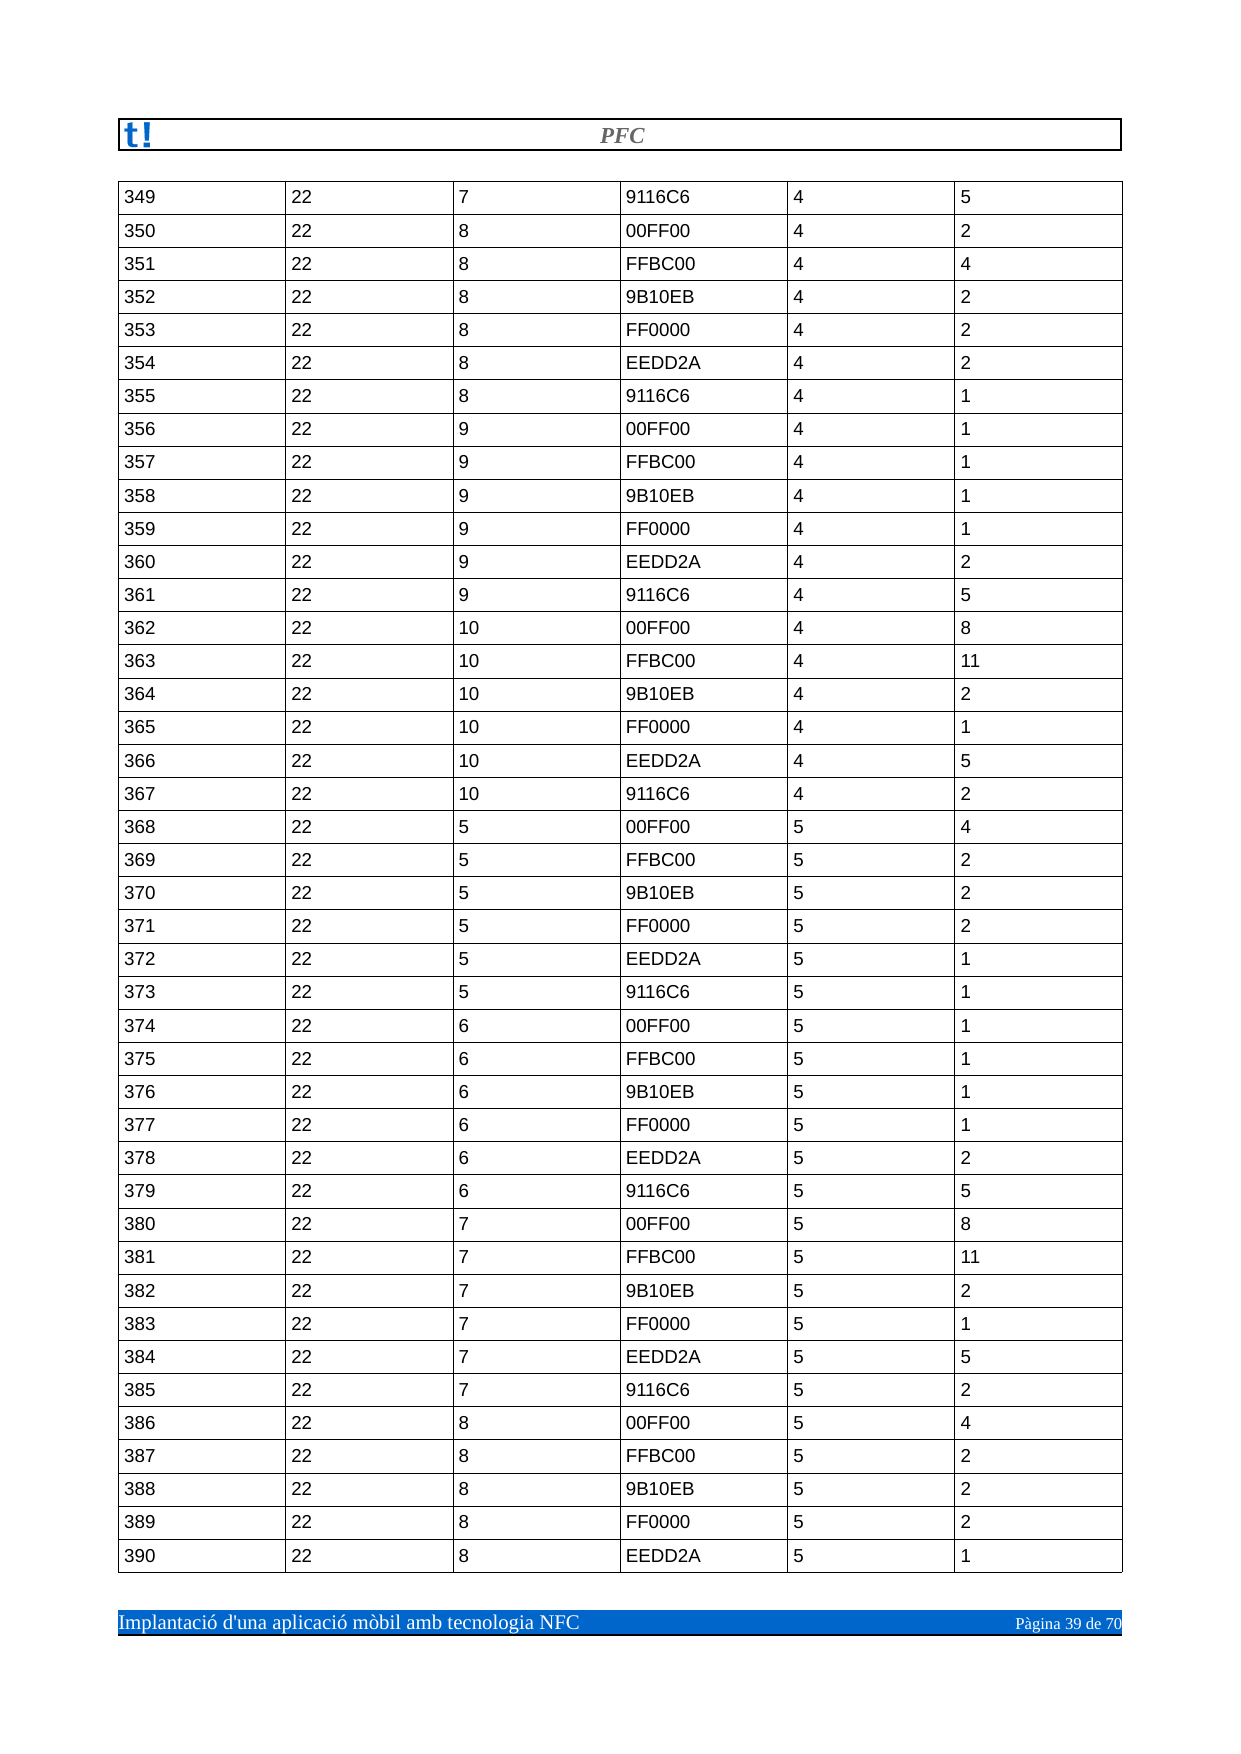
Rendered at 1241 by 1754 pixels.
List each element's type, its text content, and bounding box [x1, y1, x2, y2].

table_cell 5 [788, 877, 954, 909]
table_cell 4 [955, 1407, 1122, 1439]
table_cell 351 [119, 248, 285, 280]
table_cell 4 [788, 513, 954, 545]
table_cell 1 [955, 447, 1122, 479]
table_cell FF0000 [621, 314, 787, 346]
table_cell 22 [286, 844, 453, 876]
table_cell 00FF00 [621, 1010, 787, 1042]
table_cell 359 [119, 513, 285, 545]
table_cell 7 [454, 1209, 620, 1241]
table_cell 8 [454, 215, 620, 247]
table_cell 5 [454, 977, 620, 1009]
table_cell 378 [119, 1142, 285, 1174]
table_cell 22 [286, 1175, 453, 1207]
table_cell FF0000 [621, 910, 787, 942]
table_cell 1 [955, 1010, 1122, 1042]
table_cell 2 [955, 910, 1122, 942]
table_cell 6 [454, 1076, 620, 1108]
table_cell FF0000 [621, 513, 787, 545]
table_cell 2 [955, 778, 1122, 810]
table_cell 9 [454, 546, 620, 578]
table_cell FF0000 [621, 1507, 787, 1539]
table_cell 354 [119, 347, 285, 379]
table_cell 22 [286, 1109, 453, 1141]
table_cell 4 [788, 380, 954, 412]
table_cell 4 [788, 281, 954, 313]
table_cell 352 [119, 281, 285, 313]
table_cell 350 [119, 215, 285, 247]
table_cell FFBC00 [621, 248, 787, 280]
table_cell 2 [955, 347, 1122, 379]
table_cell 22 [286, 944, 453, 976]
table_cell 00FF00 [621, 811, 787, 843]
table_cell 380 [119, 1209, 285, 1241]
table_cell 353 [119, 314, 285, 346]
table_cell 5 [955, 745, 1122, 777]
table_cell 1 [955, 1043, 1122, 1075]
table_cell 7 [454, 1275, 620, 1307]
table_cell 22 [286, 877, 453, 909]
table_cell 7 [454, 182, 620, 214]
table_cell 2 [955, 215, 1122, 247]
table_cell 6 [454, 1109, 620, 1141]
table_cell 4 [788, 314, 954, 346]
table_cell 4 [788, 745, 954, 777]
table_cell 8 [955, 612, 1122, 644]
table_cell 4 [788, 679, 954, 711]
table_cell 5 [955, 1175, 1122, 1207]
table_cell 6 [454, 1010, 620, 1042]
table_cell 8 [454, 1540, 620, 1572]
table_cell 7 [454, 1242, 620, 1274]
table_cell 6 [454, 1043, 620, 1075]
table_cell 22 [286, 1474, 453, 1506]
table_cell 371 [119, 910, 285, 942]
table_cell 8 [454, 314, 620, 346]
table_cell 2 [955, 1474, 1122, 1506]
table_cell 8 [454, 380, 620, 412]
table_cell 5 [788, 1474, 954, 1506]
table_cell 9B10EB [621, 281, 787, 313]
table_cell 22 [286, 977, 453, 1009]
table_cell 8 [454, 1407, 620, 1439]
table_cell 22 [286, 414, 453, 446]
table_cell 6 [454, 1175, 620, 1207]
table_cell 8 [454, 1507, 620, 1539]
table_cell 4 [788, 182, 954, 214]
table_cell 9 [454, 447, 620, 479]
table_cell 22 [286, 513, 453, 545]
table_cell 2 [955, 1374, 1122, 1406]
table_cell 1 [955, 480, 1122, 512]
table_cell 389 [119, 1507, 285, 1539]
table_cell 9116C6 [621, 182, 787, 214]
table_cell FF0000 [621, 712, 787, 744]
table_cell 8 [454, 281, 620, 313]
table_cell 22 [286, 579, 453, 611]
table_cell 2 [955, 1142, 1122, 1174]
table_cell 375 [119, 1043, 285, 1075]
table_cell 8 [454, 347, 620, 379]
table_cell EEDD2A [621, 1341, 787, 1373]
table_cell 5 [788, 977, 954, 1009]
table_cell 5 [788, 1076, 954, 1108]
table_cell 362 [119, 612, 285, 644]
table_cell 9B10EB [621, 679, 787, 711]
table_cell 357 [119, 447, 285, 479]
table_cell 22 [286, 1507, 453, 1539]
table_cell 22 [286, 1374, 453, 1406]
table_cell 4 [788, 347, 954, 379]
table_cell 5 [454, 844, 620, 876]
table_cell 1 [955, 414, 1122, 446]
table_cell 381 [119, 1242, 285, 1274]
table_cell 8 [955, 1209, 1122, 1241]
table_cell 5 [788, 1275, 954, 1307]
table_cell 369 [119, 844, 285, 876]
table_cell 9116C6 [621, 778, 787, 810]
table_cell 9B10EB [621, 1076, 787, 1108]
table_cell 22 [286, 1010, 453, 1042]
table_cell 10 [454, 645, 620, 677]
table_cell 5 [788, 1341, 954, 1373]
table_cell 22 [286, 546, 453, 578]
table_cell 5 [955, 1341, 1122, 1373]
table_cell 22 [286, 1275, 453, 1307]
table_cell 22 [286, 182, 453, 214]
table_cell 22 [286, 281, 453, 313]
table_cell 8 [454, 1474, 620, 1506]
table_cell 22 [286, 1407, 453, 1439]
table_cell FFBC00 [621, 1242, 787, 1274]
table_cell 5 [955, 579, 1122, 611]
table_cell 10 [454, 612, 620, 644]
table_cell 22 [286, 215, 453, 247]
table_cell 9 [454, 513, 620, 545]
table_cell 4 [788, 414, 954, 446]
table_cell 6 [454, 1142, 620, 1174]
table_cell 4 [788, 612, 954, 644]
table_cell 9B10EB [621, 1474, 787, 1506]
table_cell 10 [454, 778, 620, 810]
table_cell 367 [119, 778, 285, 810]
table_cell 370 [119, 877, 285, 909]
table_cell 361 [119, 579, 285, 611]
table_cell 9B10EB [621, 480, 787, 512]
table_cell 5 [454, 811, 620, 843]
table_cell 5 [788, 844, 954, 876]
table_cell EEDD2A [621, 745, 787, 777]
table_cell 373 [119, 977, 285, 1009]
table_cell 22 [286, 1440, 453, 1472]
table_cell 22 [286, 612, 453, 644]
table_cell 22 [286, 645, 453, 677]
table_cell 4 [955, 811, 1122, 843]
table_cell 5 [788, 1308, 954, 1340]
table_cell 355 [119, 380, 285, 412]
table_cell 356 [119, 414, 285, 446]
table_cell 5 [788, 1407, 954, 1439]
table_cell FFBC00 [621, 447, 787, 479]
table_cell 383 [119, 1308, 285, 1340]
table_cell 7 [454, 1308, 620, 1340]
table_cell 1 [955, 712, 1122, 744]
table_cell 9 [454, 480, 620, 512]
table_cell 9116C6 [621, 579, 787, 611]
table_cell 9116C6 [621, 380, 787, 412]
table_cell 5 [454, 944, 620, 976]
table_cell 11 [955, 1242, 1122, 1274]
table_cell 2 [955, 1275, 1122, 1307]
table_cell 4 [788, 579, 954, 611]
table_cell 4 [788, 778, 954, 810]
table_cell 366 [119, 745, 285, 777]
table_cell 2 [955, 546, 1122, 578]
table_cell 376 [119, 1076, 285, 1108]
table_cell EEDD2A [621, 1540, 787, 1572]
table_cell 22 [286, 1540, 453, 1572]
table_cell 9116C6 [621, 1374, 787, 1406]
table_cell 2 [955, 844, 1122, 876]
table_cell EEDD2A [621, 944, 787, 976]
table_cell 5 [788, 1175, 954, 1207]
table_cell 9B10EB [621, 1275, 787, 1307]
table_cell 22 [286, 1242, 453, 1274]
table_cell 9 [454, 579, 620, 611]
table_cell 5 [788, 910, 954, 942]
table_cell 1 [955, 1109, 1122, 1141]
table_cell 2 [955, 1507, 1122, 1539]
table_cell 5 [788, 1507, 954, 1539]
table_cell 358 [119, 480, 285, 512]
table_cell 1 [955, 1308, 1122, 1340]
table_cell 387 [119, 1440, 285, 1472]
table_cell 00FF00 [621, 414, 787, 446]
table_cell 9 [454, 414, 620, 446]
table_cell 22 [286, 1209, 453, 1241]
table_cell 22 [286, 811, 453, 843]
table_cell 377 [119, 1109, 285, 1141]
table_cell 5 [788, 1010, 954, 1042]
table_cell 00FF00 [621, 215, 787, 247]
table_cell 5 [788, 1374, 954, 1406]
table_cell 4 [788, 215, 954, 247]
table_cell 11 [955, 645, 1122, 677]
table_cell 10 [454, 712, 620, 744]
table_cell FFBC00 [621, 844, 787, 876]
table_cell 22 [286, 1076, 453, 1108]
table_cell 4 [788, 712, 954, 744]
table_cell 2 [955, 314, 1122, 346]
table_cell 1 [955, 944, 1122, 976]
table_cell 374 [119, 1010, 285, 1042]
table_cell 4 [788, 480, 954, 512]
table_cell 10 [454, 745, 620, 777]
table_cell FFBC00 [621, 1440, 787, 1472]
table_cell FF0000 [621, 1109, 787, 1141]
table_cell 5 [788, 811, 954, 843]
table_cell 22 [286, 347, 453, 379]
table_cell 5 [454, 877, 620, 909]
table_cell 1 [955, 977, 1122, 1009]
table_cell 384 [119, 1341, 285, 1373]
table_cell 5 [788, 1209, 954, 1241]
table_cell 4 [788, 645, 954, 677]
table_cell 7 [454, 1341, 620, 1373]
table_cell 00FF00 [621, 1407, 787, 1439]
table_cell EEDD2A [621, 546, 787, 578]
table_cell 22 [286, 910, 453, 942]
table_cell EEDD2A [621, 1142, 787, 1174]
table_cell 360 [119, 546, 285, 578]
table_cell 379 [119, 1175, 285, 1207]
table_cell 390 [119, 1540, 285, 1572]
table_cell 9B10EB [621, 877, 787, 909]
picture [123, 121, 151, 148]
table_cell 5 [454, 910, 620, 942]
table_cell 22 [286, 447, 453, 479]
table_cell 2 [955, 1440, 1122, 1472]
table_cell 388 [119, 1474, 285, 1506]
table_cell 5 [788, 1043, 954, 1075]
table_cell 4 [788, 447, 954, 479]
table_cell 4 [955, 248, 1122, 280]
table_cell 365 [119, 712, 285, 744]
table_cell 22 [286, 248, 453, 280]
table_cell 00FF00 [621, 612, 787, 644]
table_cell 22 [286, 1341, 453, 1373]
table_cell 5 [788, 1142, 954, 1174]
table_cell 4 [788, 546, 954, 578]
table_cell 10 [454, 679, 620, 711]
table_cell 22 [286, 480, 453, 512]
table_cell 22 [286, 712, 453, 744]
table_cell 22 [286, 1142, 453, 1174]
table_cell 22 [286, 745, 453, 777]
table_cell 22 [286, 679, 453, 711]
table_cell FFBC00 [621, 645, 787, 677]
table_cell 368 [119, 811, 285, 843]
table_cell 372 [119, 944, 285, 976]
table_cell 385 [119, 1374, 285, 1406]
table_cell 349 [119, 182, 285, 214]
table_cell 2 [955, 679, 1122, 711]
table_cell 386 [119, 1407, 285, 1439]
table_cell 5 [788, 1440, 954, 1472]
table_cell 00FF00 [621, 1209, 787, 1241]
table_cell 1 [955, 1540, 1122, 1572]
table_cell 363 [119, 645, 285, 677]
table_cell 1 [955, 1076, 1122, 1108]
table_cell 7 [454, 1374, 620, 1406]
table_cell 5 [788, 1242, 954, 1274]
table_cell 1 [955, 380, 1122, 412]
table_cell 8 [454, 1440, 620, 1472]
table_cell EEDD2A [621, 347, 787, 379]
table_cell 8 [454, 248, 620, 280]
table_cell FF0000 [621, 1308, 787, 1340]
table_cell 5 [788, 944, 954, 976]
table_cell 22 [286, 1043, 453, 1075]
table_cell 5 [955, 182, 1122, 214]
table_cell 382 [119, 1275, 285, 1307]
table_cell 1 [955, 513, 1122, 545]
table_cell FFBC00 [621, 1043, 787, 1075]
table_cell 5 [788, 1109, 954, 1141]
table_cell 22 [286, 1308, 453, 1340]
table_cell 9116C6 [621, 1175, 787, 1207]
table_cell 22 [286, 778, 453, 810]
table_cell 364 [119, 679, 285, 711]
table_cell 22 [286, 314, 453, 346]
table_cell 5 [788, 1540, 954, 1572]
table_cell 9116C6 [621, 977, 787, 1009]
table_cell 22 [286, 380, 453, 412]
table_cell 2 [955, 281, 1122, 313]
table_cell 2 [955, 877, 1122, 909]
table_cell 4 [788, 248, 954, 280]
